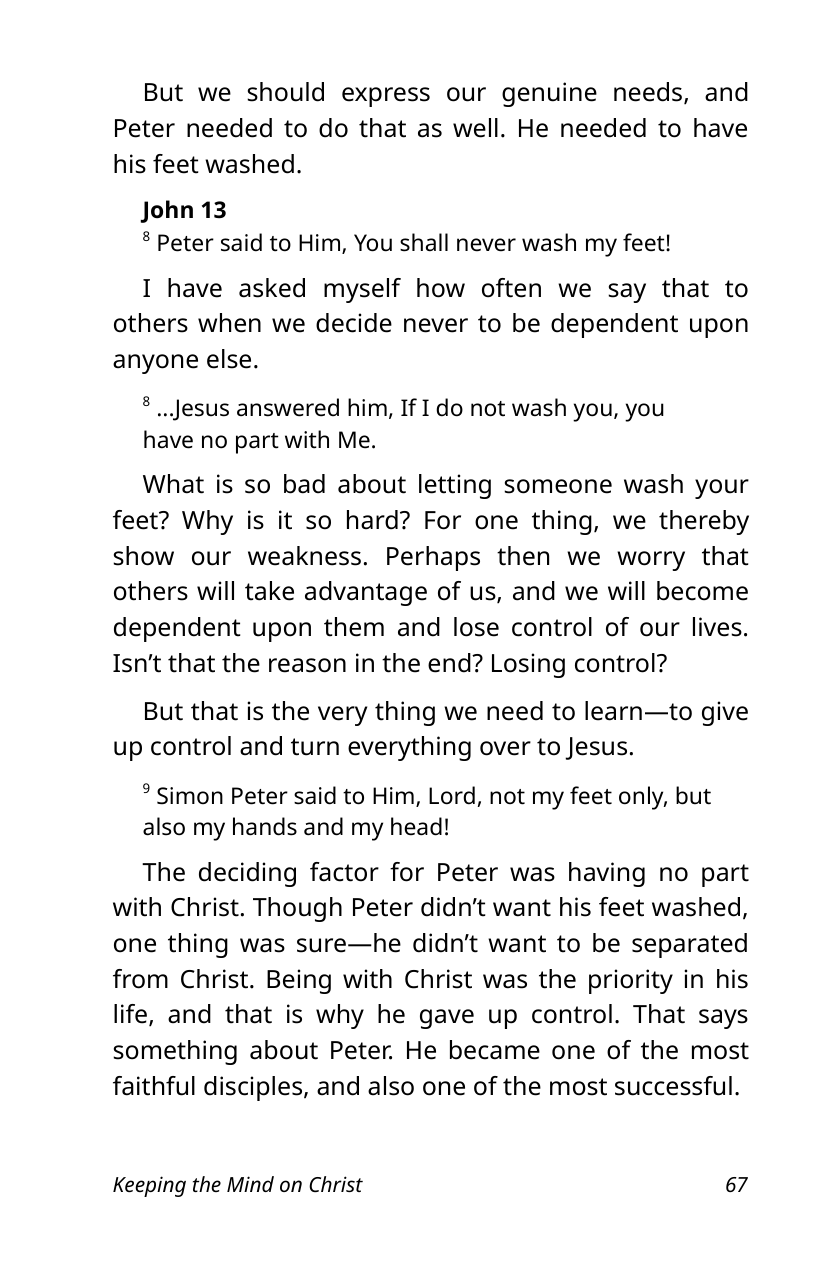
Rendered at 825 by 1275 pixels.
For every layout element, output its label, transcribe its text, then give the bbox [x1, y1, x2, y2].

text I have asked myself how often we say that to others when we decide never to be dependent upon anyone else. [112, 270, 750, 376]
text But that is the very thing we need to learn—to give up control and turn everything over to Jesus. [112, 693, 750, 763]
text 8 ...Jesus answered him, If I do not wash you, you have no part with Me. [142, 392, 720, 455]
text What is so bad about letting someone wash your feet? Why is it so hard? For one thing, we thereby show our weakness. Perhaps then we worry that others will take advantage of us, and we will become dependent upon them and lose control of our lives. Isn’t that the reason in the end? Losing control? [112, 467, 750, 679]
text 8 Peter said to Him, You shall never wash my feet! [142, 227, 720, 258]
text 9 Simon Peter said to Him, Lord, not my feet only, but also my hands and my head! [142, 780, 720, 842]
text The deciding factor for Peter was having no part with Christ. Though Peter didn’t want his feet washed, one thing was sure—he didn’t want to be separated from Christ. Being with Christ was the priority in his life, and that is why he gave up control. That says something about Peter. He became one of the most faithful disciples, and also one of the most successful. [112, 854, 750, 1103]
text John 13 [142, 194, 750, 226]
text But we should express our genuine needs, and Peter needed to do that as well. He needed to have his feet washed. [112, 75, 750, 181]
